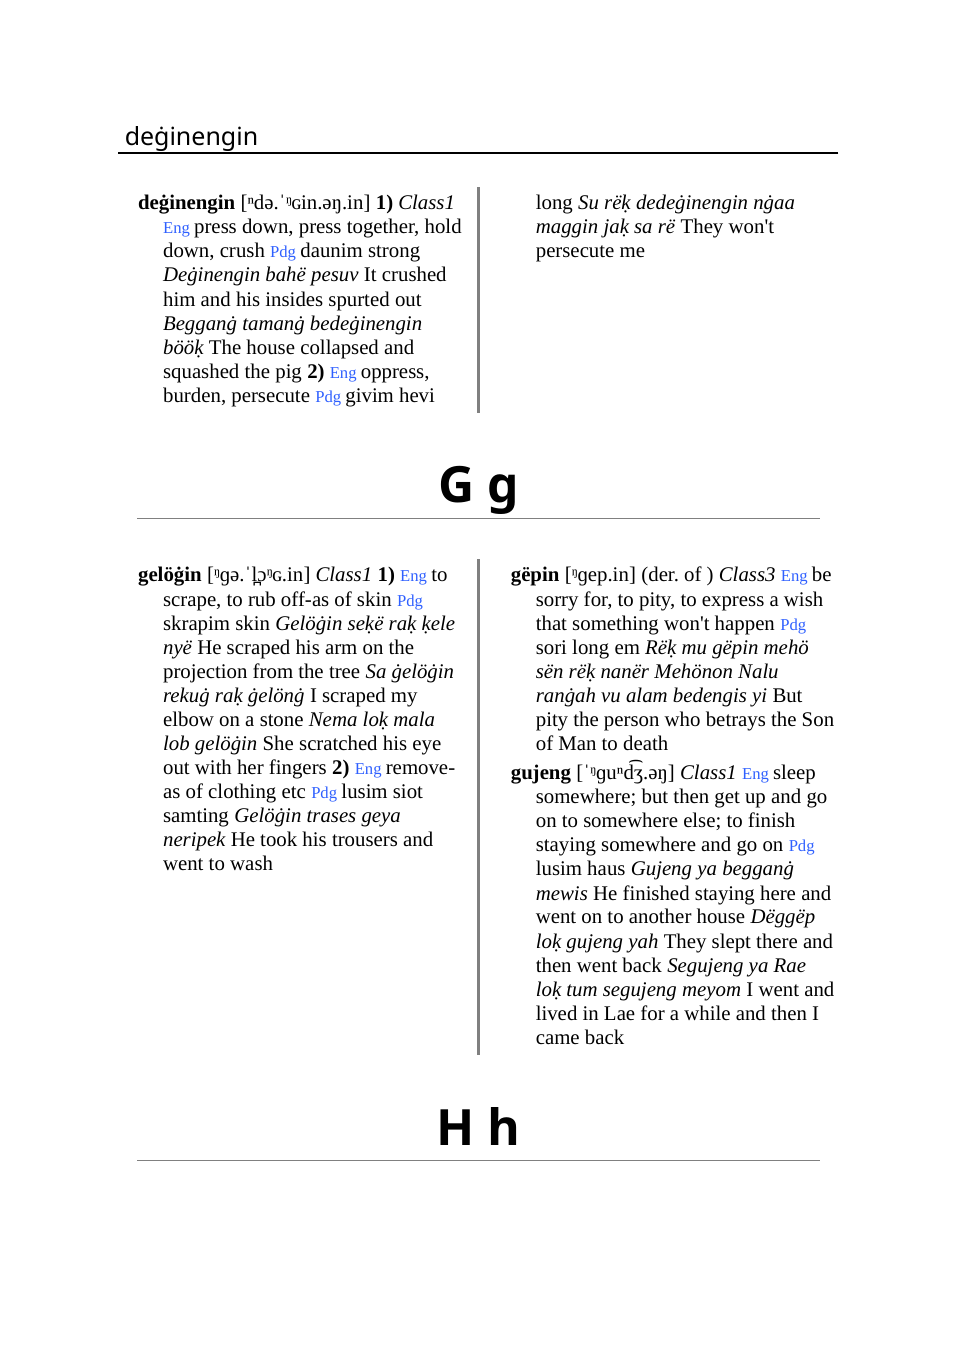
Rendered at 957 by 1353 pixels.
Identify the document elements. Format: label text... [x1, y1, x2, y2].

text gelöġin [ᵑɡə.ˈl̪ɔᵑɢ.in] Class1 1) Eng to scrape, to rub off-as of skin Pdg skrapim skin Gelöġin seḳë raḳ ḳele nyë He scraped his arm on the projection from the tree Sa ġelöġin rekuġ raḳ ġelönġ I scraped my elbow on a stone Nema loḳ mala lob gelöġin She scratched his eye out with her fingers 2) Eng remove-as of clothing etc Pdg lusim siot samting Gelöġin trases geya neripek He took his trousers and went to wash [119, 560, 465, 879]
text G g [137, 449, 820, 518]
text long Su rëḳ dedeġinengin nġaa maggin jaḳ sa rë They won't persecute me [492, 188, 837, 267]
text H h [137, 1092, 820, 1160]
text gujeng [ˈᵑɡuⁿd͡ʒ.əŋ] Class1 Eng sleep somewhere; but then get up and go on to somewhere else; to finish staying somewhere and go on Pdg lusim haus Gujeng ya begganġ mewis He finished staying here and went on to another house Dëggëp loḳ gujeng yah They slept there and then went back Segujeng ya Rae loḳ tum segujeng meyom I went and lived in Lae for a while and then I came back [492, 757, 837, 1053]
text deġinengin [ⁿdə.ˈᵑɢin.əŋ.in] 1) Class1 Eng press down, press together, hold down, crush Pdg daunim strong Deġinengin bahë pesuv It crushed him and his insides spurted out Begganġ tamanġ bedeġinengin bööḳ The house collapsed and squashed the pig 2) Eng oppress, burden, persecute Pdg givim hevi [119, 188, 465, 411]
text gëpin [ᵑɡep.in] (der. of ) Class3 Eng be sorry for, to pity, to express a wish that something won't happen Pdg sori long em Rëḳ mu gëpin mehö sën rëḳ nanër Mehönon Nalu ranġah vu alam bedengis yi But pity the person who betrays the Son of Man to death [492, 560, 837, 757]
